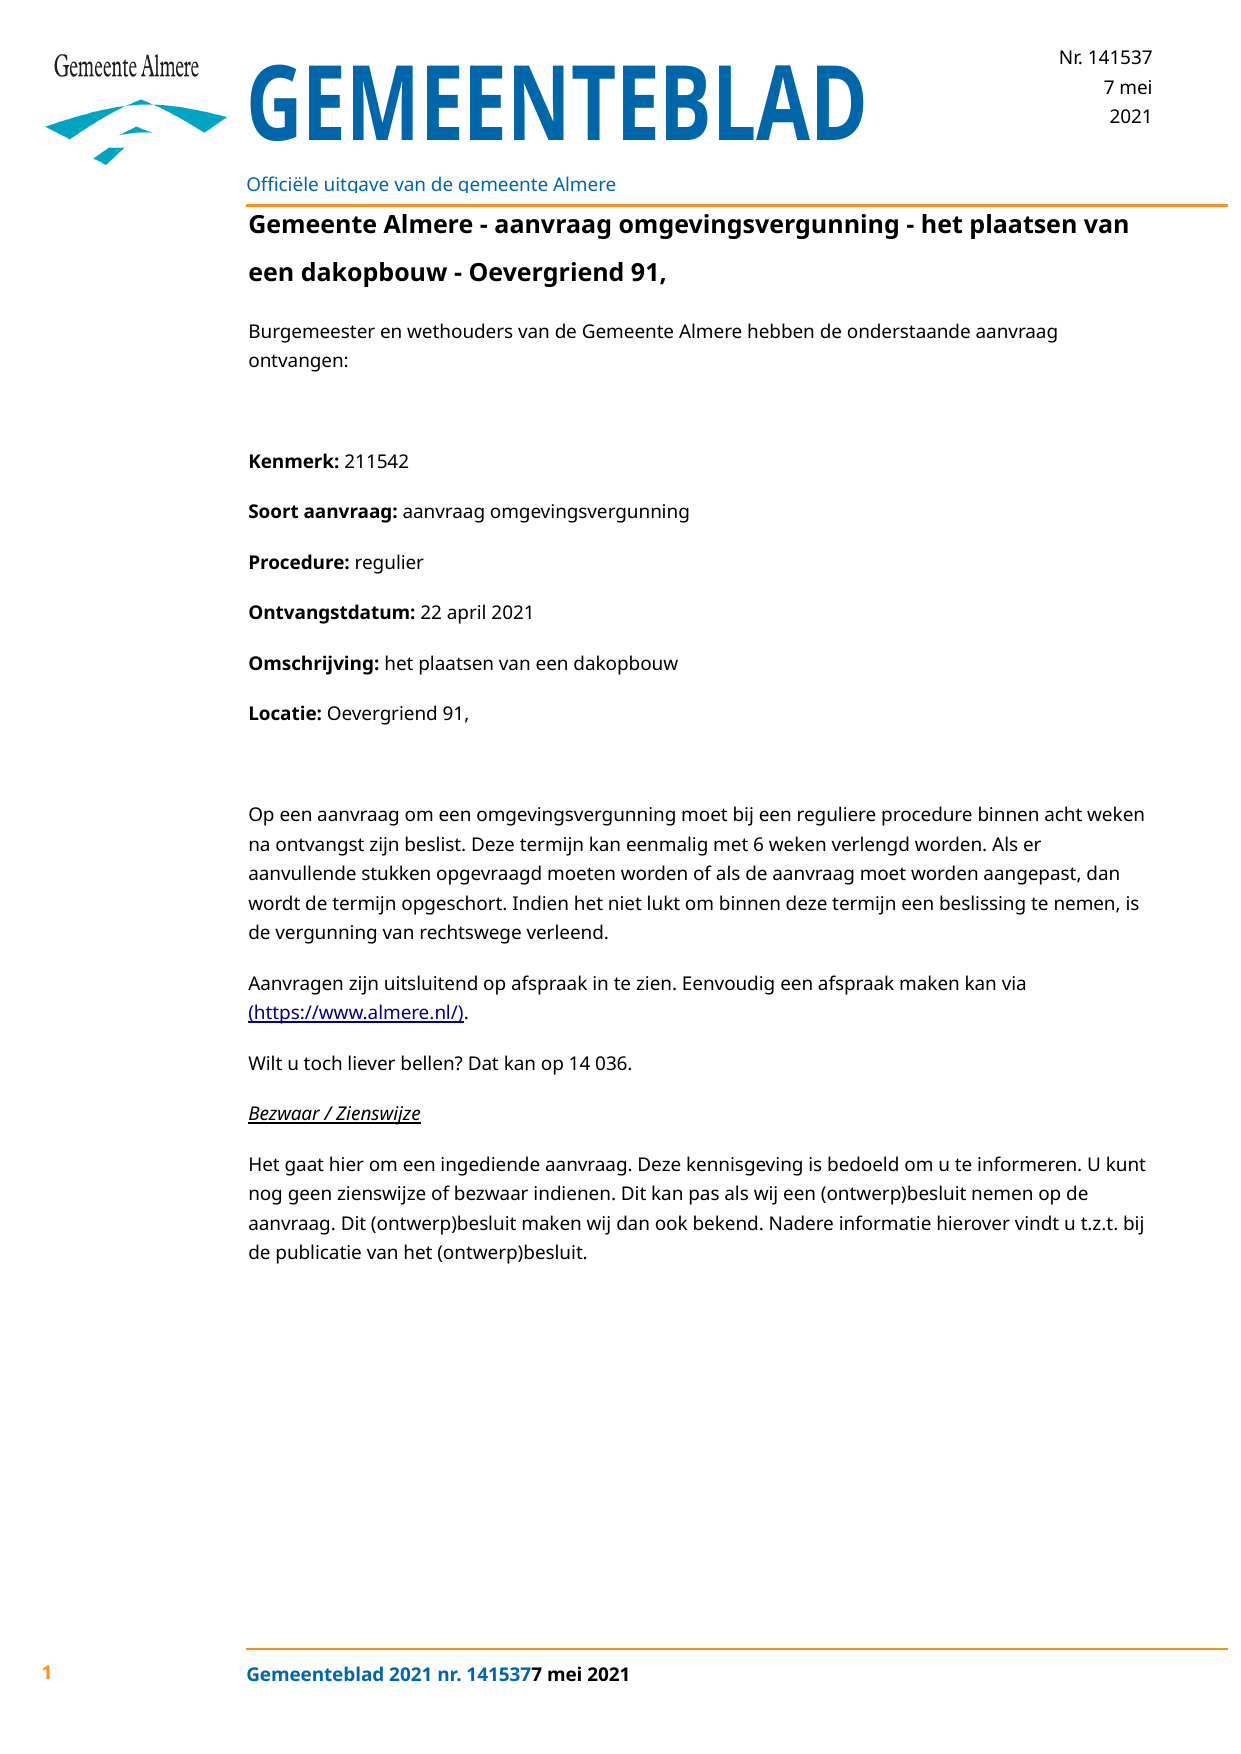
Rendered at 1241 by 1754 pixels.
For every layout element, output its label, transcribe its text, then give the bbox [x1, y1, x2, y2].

text Procedure: regulier [248, 549, 1152, 575]
text Locatie: Oevergriend 91, [248, 700, 1152, 726]
text Burgemeester en wethouders van de Gemeente Almere hebben de onderstaande aanvraag ontvangen: [248, 318, 1152, 373]
picture [41, 47, 231, 172]
text Het gaat hier om een ingediende aanvraag. Deze kennisgeving is bedoeld om u te informeren. U kunt nog geen zienswijze of bezwaar indienen. Dit kan pas als wij een (ontwerp)besluit nemen op de aanvraag. Dit (ontwerp)besluit maken wij dan ook bekend. Nadere informatie hierover vindt u t.z.t. bij de publicatie van het (ontwerp)besluit. [248, 1151, 1152, 1265]
text Bezwaar / Zienswijze [248, 1100, 1152, 1126]
text Soort aanvraag: aanvraag omgevingsvergunning [248, 499, 1152, 524]
text Op een aanvraag om een omgevingsvergunning moet bij een reguliere procedure binnen acht weken na ontvangst zijn beslist. Deze termijn kan eenmalig met 6 weken verlengd worden. Als er aanvullende stukken opgevraagd moeten worden of als de aanvraag moet worden aangepast, dan wordt de termijn opgeschort. Indien het niet lukt om binnen deze termijn een beslissing te nemen, is de vergunning van rechtswege verleend. [248, 801, 1152, 945]
text Kenmerk: 211542 [248, 448, 1152, 474]
text Aanvragen zijn uitsluitend op afspraak in te zien. Eenvoudig een afspraak maken kan via (https://www.almere.nl/). [248, 970, 1152, 1025]
text Ontvangstdatum: 22 april 2021 [248, 599, 1152, 625]
text Omschrijving: het plaatsen van een dakopbouw [248, 650, 1152, 676]
text Gemeente Almere - aanvraag omgevingsvergunning - het plaatsen van een dakopbouw - Oevergriend 91, [248, 207, 1152, 288]
text Wilt u toch liever bellen? Dat kan op 14 036. [248, 1050, 1152, 1076]
